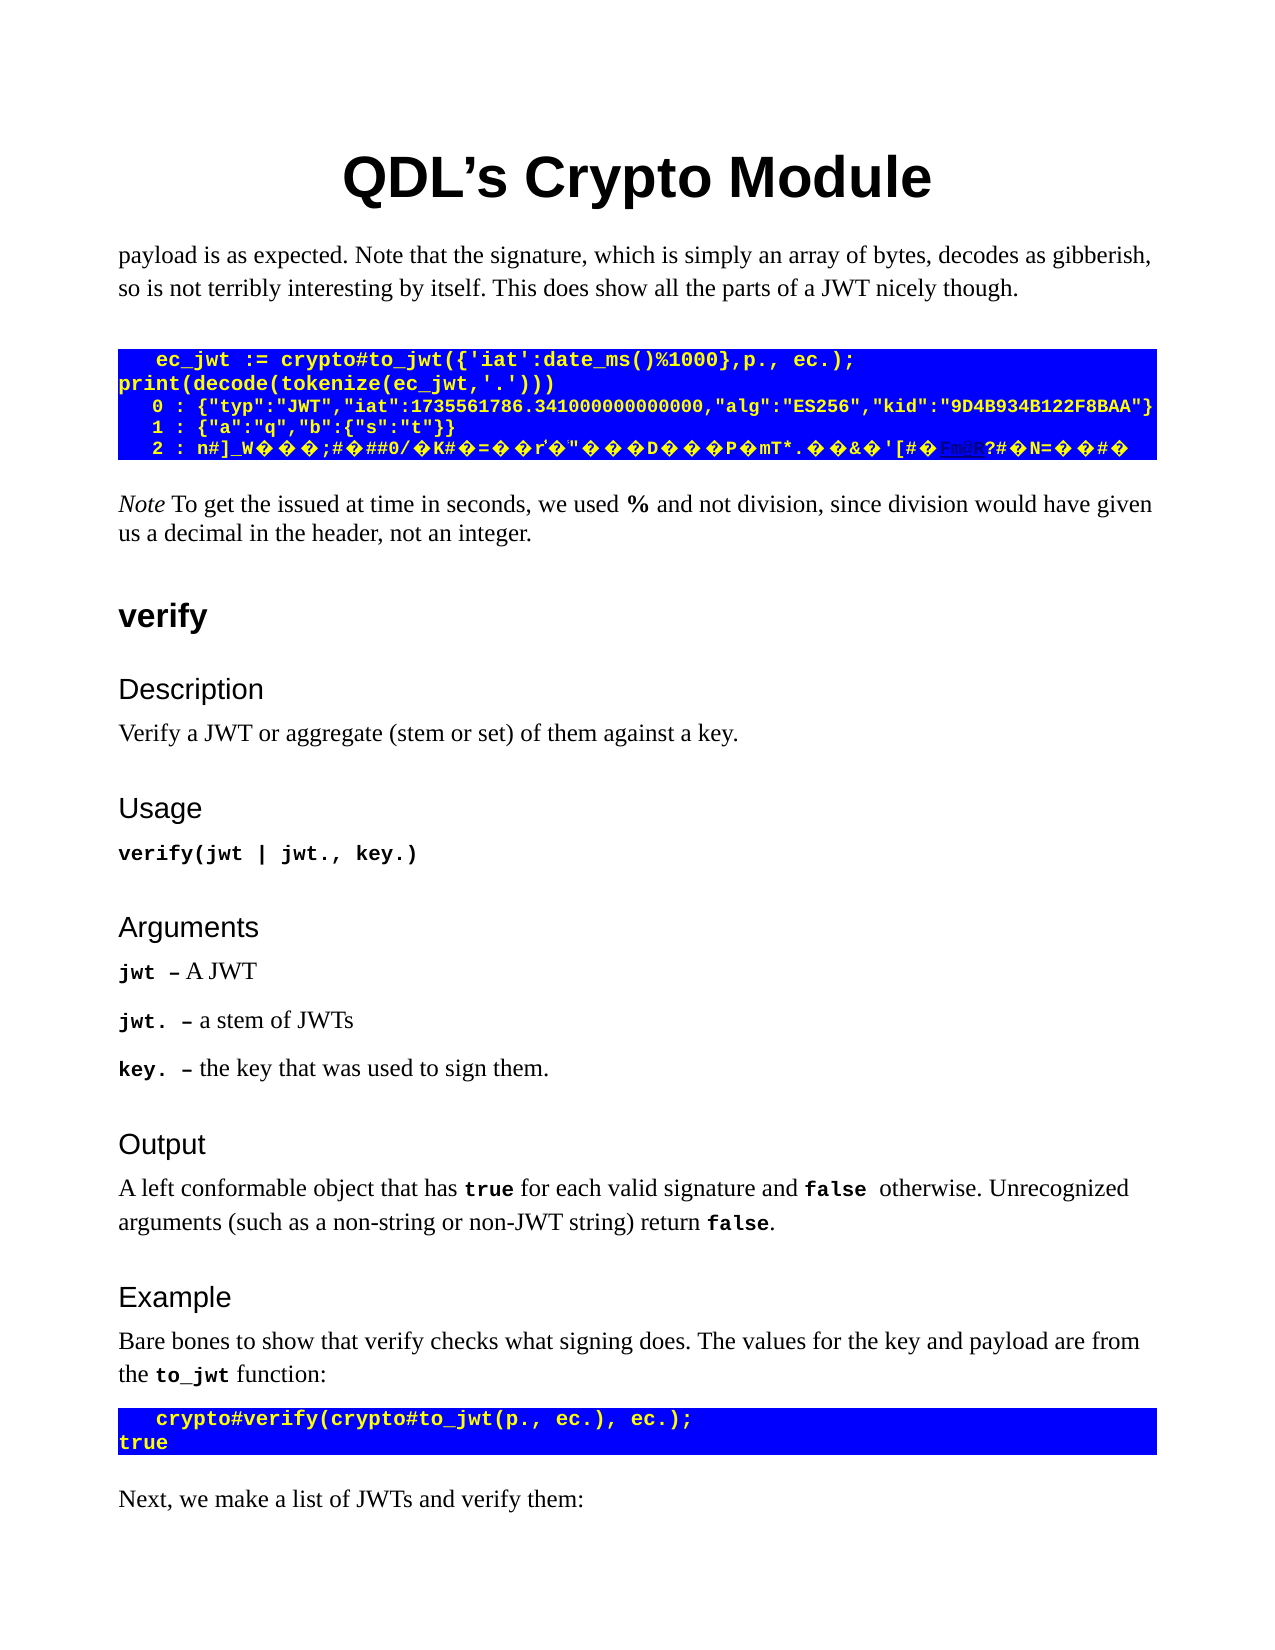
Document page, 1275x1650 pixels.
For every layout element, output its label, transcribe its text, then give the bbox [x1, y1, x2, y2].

text jwt – A JWT [118, 956, 1157, 986]
text key. – the key that was used to sign them. [118, 1053, 1157, 1083]
text print(decode(tokenize(ec_jwt,'.'))) 0 : {"typ":"JWT","iat":1735561786.341000000000000,"alg":"ES256","kid":"9D4B934B122F8BAA"} [118, 373, 1157, 418]
subtitle Arguments [118, 910, 1157, 944]
subtitle Output [118, 1127, 1157, 1161]
text jwt. – a stem of JWTs [118, 1005, 1157, 1034]
text ec_jwt := crypto#to_jwt({'iat':date_ms()%1000},p., ec.); [118, 349, 1157, 373]
text Note To get the issued at time in seconds, we used % and not division, since division would have given us a decimal in the header, not an integer. [118, 489, 1157, 546]
subtitle Description [118, 672, 1157, 706]
text Next, we make a list of JWTs and verify them: [118, 1484, 1157, 1513]
subtitle Usage [118, 791, 1157, 824]
text A left conformable object that has true for each valid signature and false otherwise. Unrecognized arguments (such as a non-string or non-JWT string) return false. [118, 1173, 1157, 1236]
text Verify a JWT or aggregate (stem or set) of them against a key. [118, 718, 1157, 747]
text 1 : {"a":"q","b":{"s":"t"}} [118, 418, 1157, 439]
text verify(jwt | jwt., key.) [118, 837, 1157, 866]
subtitle verify [118, 596, 1157, 634]
text crypto#verify(crypto#to_jwt(p., ec.), ec.); true [118, 1408, 1157, 1455]
text 2 : n#]_W���;#�##0/�K#�=��r�ܵ"���D���P�mT*.��&�'[#�Fm@R?#�N=��#� [118, 439, 1157, 460]
text payload is as expected. Note that the signature, which is simply an array of bytes, decodes as gibberish, so is not terribly interesting by itself. This does show all the parts of a JWT nicely though. [118, 240, 1157, 301]
text Bare bones to show that verify checks what signing does. The values for the key and payload are from the to_jwt function: [118, 1326, 1157, 1389]
subtitle Example [118, 1280, 1157, 1314]
